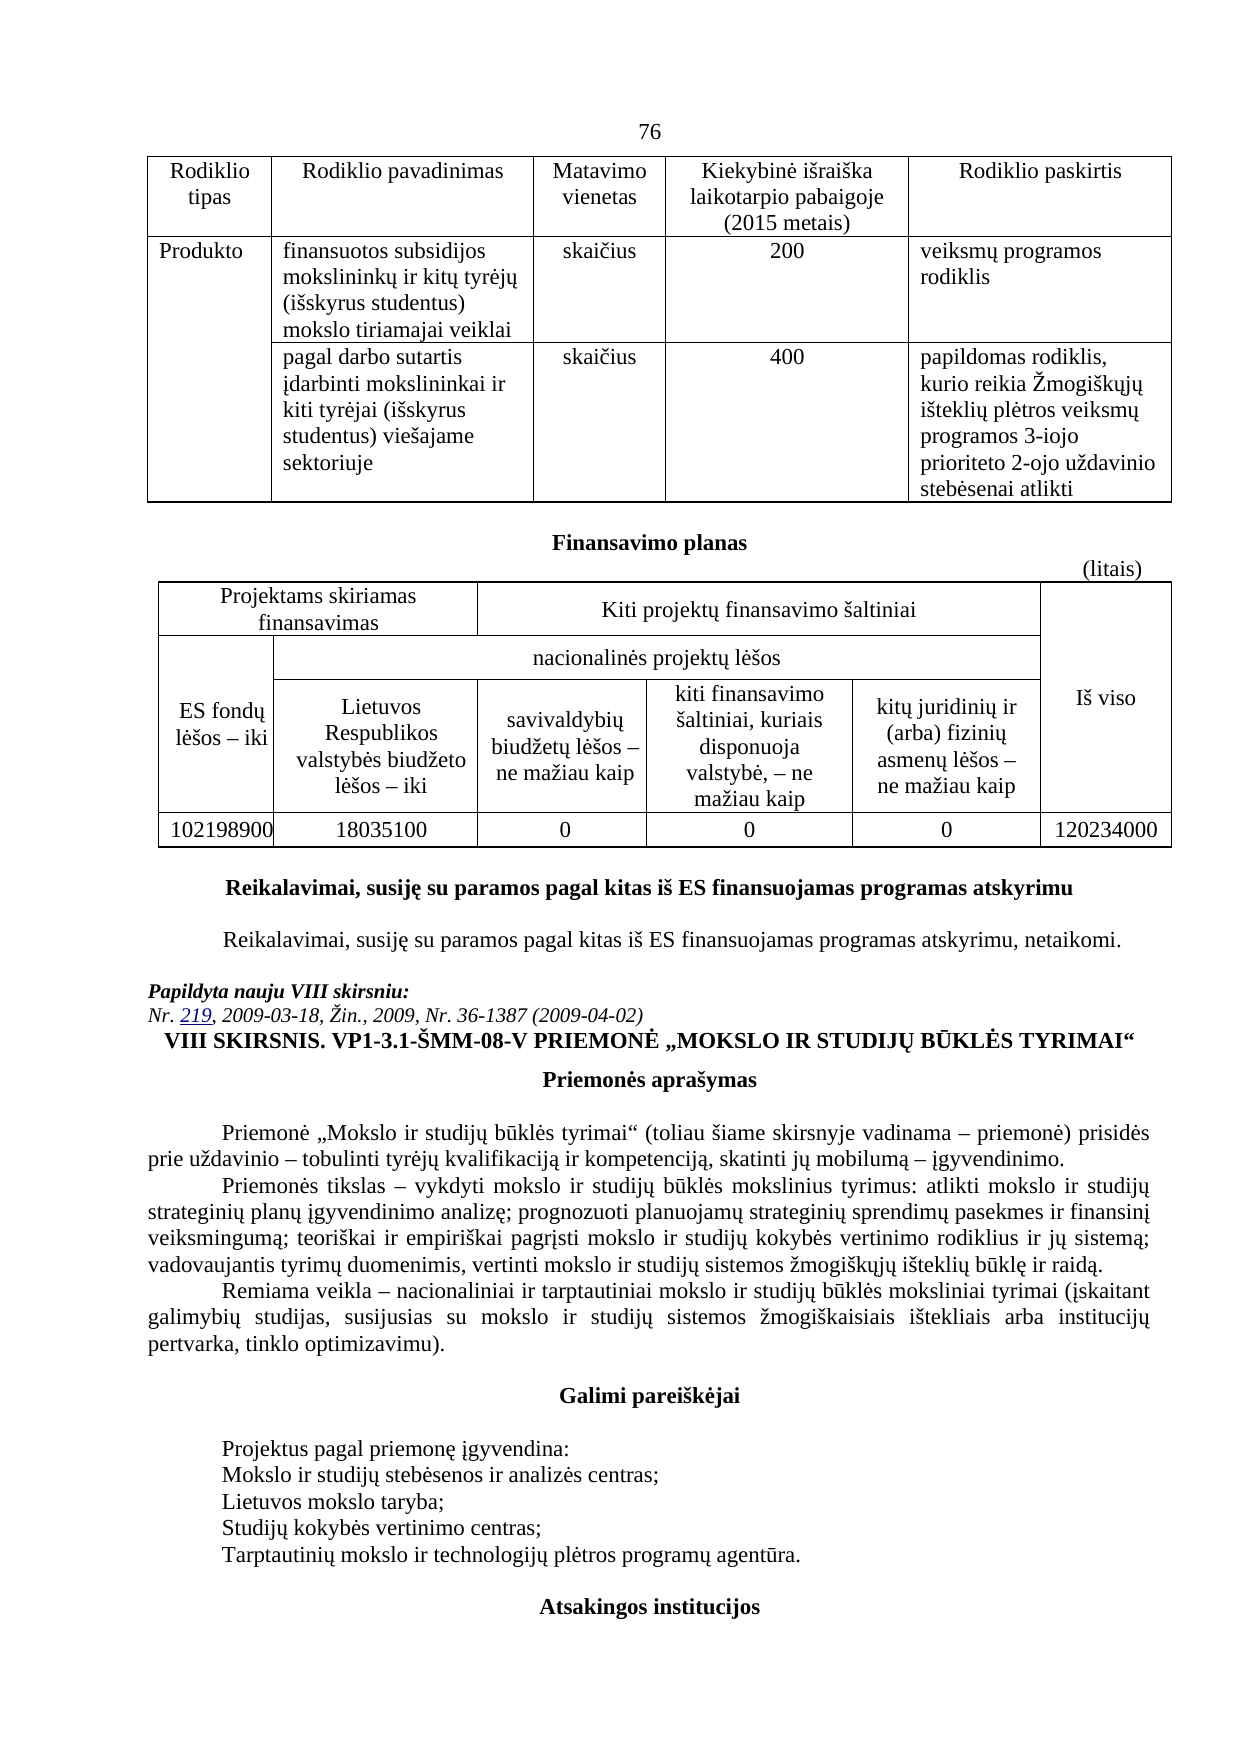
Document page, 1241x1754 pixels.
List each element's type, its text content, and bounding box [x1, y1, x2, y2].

text Finansavimo planas [148, 529, 1152, 555]
table_cell 0 [853, 813, 1040, 846]
text (litais) [148, 555, 1142, 581]
text Reikalavimai, susiję su paramos pagal kitas iš ES finansuojamas programas atskyrimu [148, 874, 1152, 900]
table_cell finansuotos subsidijos mokslininkų ir kitų tyrėjų (išskyrus studentus) mokslo tiriamajai veiklai [272, 237, 533, 342]
text Galimi pareiškėjai [148, 1382, 1152, 1409]
table_cell veiksmų programos rodiklis [909, 237, 1171, 342]
text Projektus pagal priemonę įgyvendina: [148, 1435, 1152, 1462]
table_header Rodiklio paskirtis [909, 157, 1171, 236]
table_header Rodiklio pavadinimas [272, 157, 533, 236]
table_cell Produkto [148, 237, 271, 501]
table_cell skaičius [534, 343, 665, 501]
text Remiama veikla – nacionaliniai ir tarptautiniai mokslo ir studijų būklės moksliniai tyrimai (įskaitant galimybių studijas, susijusias su mokslo ir studijų sistemos žmogiškaisiais ištekliais arba institucijų pertvarka, tinklo optimizavimu). [148, 1277, 1152, 1356]
text Reikalavimai, susiję su paramos pagal kitas iš ES finansuojamas programas atskyrimu, netaikomi. [148, 927, 1152, 953]
table_header Kiti projektų finansavimo šaltiniai [478, 583, 1040, 635]
table_cell 120234000 [1041, 813, 1171, 846]
table_cell pagal darbo sutartis įdarbinti mokslininkai ir kiti tyrėjai (išskyrus studentus) viešajame sektoriuje [272, 343, 533, 501]
text Lietuvos mokslo taryba; [148, 1488, 1152, 1514]
text Mokslo ir studijų stebėsenos ir analizės centras; [148, 1462, 1152, 1488]
table_header Iš viso [1041, 583, 1171, 812]
text Tarptautinių mokslo ir technologijų plėtros programų agentūra. [148, 1541, 1152, 1567]
table_cell 200 [666, 237, 908, 342]
table_cell savivaldybių biudžetų lėšos – ne mažiau kaip [478, 680, 646, 812]
table_header Rodiklio tipas [148, 157, 271, 236]
table_cell papildomas rodiklis, kurio reikia Žmogiškųjų išteklių plėtros veiksmų programos 3-iojo prioriteto 2-ojo uždavinio stebėsenai atlikti [909, 343, 1171, 501]
table_header Projektams skiriamas finansavimas [159, 583, 477, 635]
table_cell kitų juridinių ir (arba) fizinių asmenų lėšos – ne mažiau kaip [853, 680, 1040, 812]
table_cell 400 [666, 343, 908, 501]
table_header Kiekybinė išraiška laikotarpio pabaigoje (2015 metais) [666, 157, 908, 236]
table_header Matavimo vienetas [534, 157, 665, 236]
text Priemonės tikslas – vykdyti mokslo ir studijų būklės mokslinius tyrimus: atlikti mokslo ir studijų strateginių planų įgyvendinimo analizę; prognozuoti planuojamų strateginių sprendimų pasekmes ir finansinį veiksmingumą; teoriškai ir empiriškai pagrįsti mokslo ir studijų kokybės vertinimo rodiklius ir jų sistemą; vadovaujantis tyrimų duomenimis, vertinti mokslo ir studijų sistemos žmogiškųjų išteklių būklę ir raidą. [148, 1172, 1152, 1277]
text VIII SKIRSNIS. VP1-3.1-ŠMM-08-V PRIEMONĖ „MOKSLO IR STUDIJŲ BŪKLĖS TYRIMAI“ [148, 1027, 1152, 1054]
table_cell 0 [478, 813, 646, 846]
text Priemonė „Mokslo ir studijų būklės tyrimai“ (toliau šiame skirsnyje vadinama – priemonė) prisidės prie uždavinio – tobulinti tyrėjų kvalifikaciją ir kompetenciją, skatinti jų mobilumą – įgyvendinimo. [148, 1119, 1152, 1172]
text Studijų kokybės vertinimo centras; [148, 1514, 1152, 1541]
text Priemonės aprašymas [148, 1066, 1152, 1093]
table_cell nacionalinės projektų lėšos [274, 636, 1040, 679]
table_cell Lietuvos Respublikos valstybės biudžeto lėšos – iki [274, 680, 477, 812]
table_cell ES fondų lėšos – iki [159, 636, 273, 812]
text Nr. 219, 2009-03-18, Žin., 2009, Nr. 36-1387 (2009-04-02) [148, 1003, 1152, 1027]
table_cell 0 [647, 813, 852, 846]
table_cell 102198900 [159, 813, 273, 846]
text Papildyta nauju VIII skirsniu: [148, 979, 1152, 1003]
text Atsakingos institucijos [148, 1593, 1152, 1620]
table_cell kiti finansavimo šaltiniai, kuriais disponuoja valstybė, – ne mažiau kaip [647, 680, 852, 812]
table_cell skaičius [534, 237, 665, 342]
table_cell 18035100 [274, 813, 477, 846]
